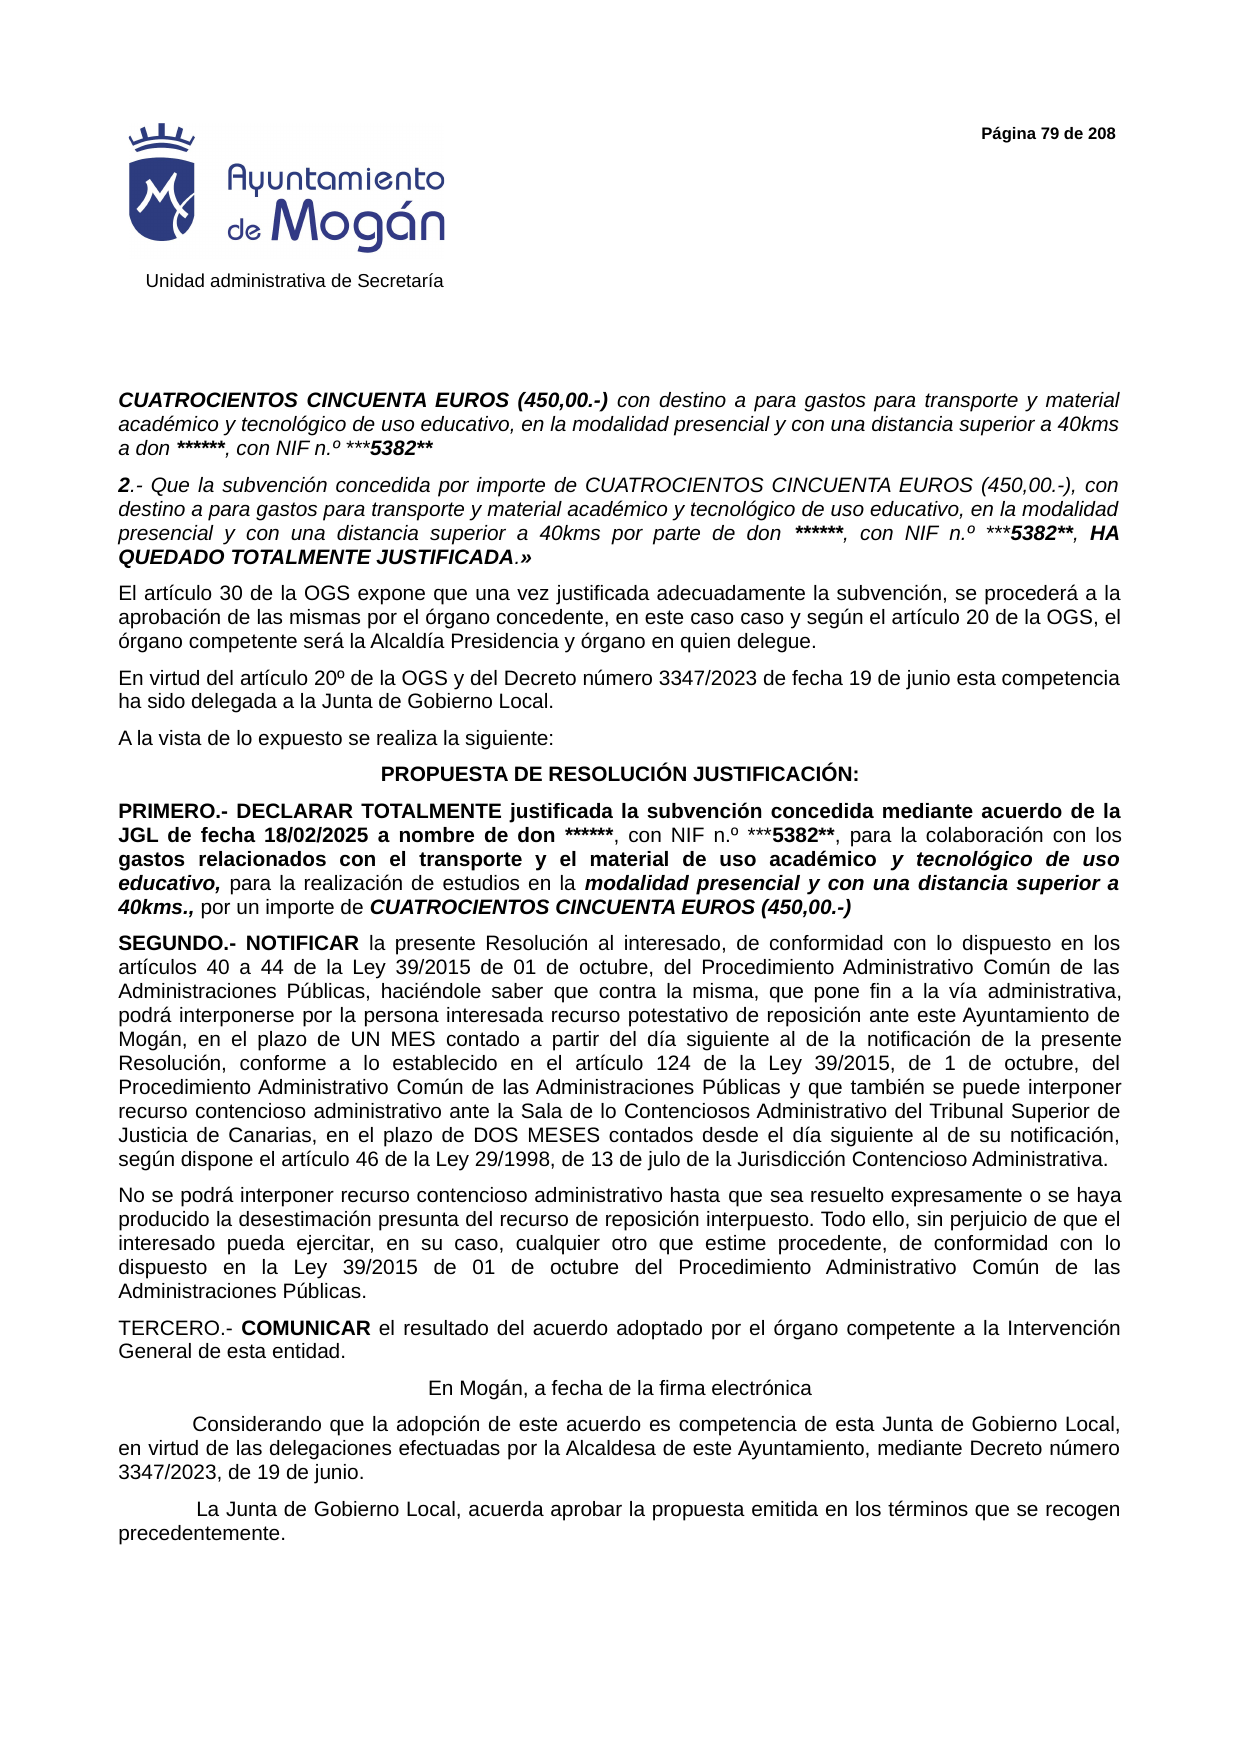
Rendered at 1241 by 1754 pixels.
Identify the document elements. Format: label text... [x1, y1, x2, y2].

text 2.- Que la subvención concedida por importe de CUATROCIENTOS CINCUENTA EUROS (450,00.-), con destino a para gastos para transporte y material académico y tecnológico de uso educativo, en la modalidad presencial y con una distancia superior a 40kms por parte de don ******, con NIF n.º ***5382**, HA QUEDADO TOTALMENTE JUSTIFICADA.» [118, 473, 1122, 568]
text No se podrá interponer recurso contencioso administrativo hasta que sea resuelto expresamente o se haya producido la desestimación presunta del recurso de reposición interpuesto. Todo ello, sin perjuicio de que el interesado pueda ejercitar, en su caso, cualquier otro que estime procedente, de conformidad con lo dispuesto en la Ley 39/2015 de 01 de octubre del Procedimiento Administrativo Común de las Administraciones Públicas. [118, 1183, 1122, 1303]
text En Mogán, a fecha de la firma electrónica [118, 1376, 1122, 1400]
text CUATROCIENTOS CINCUENTA EUROS (450,00.-) con destino a para gastos para transporte y material académico y tecnológico de uso educativo, en la modalidad presencial y con una distancia superior a 40kms a don ******, con NIF n.º ***5382** [118, 388, 1122, 460]
text TERCERO.- COMUNICAR el resultado del acuerdo adoptado por el órgano competente a la Intervención General de esta entidad. [118, 1315, 1122, 1363]
text En virtud del artículo 20º de la OGS y del Decreto número 3347/2023 de fecha 19 de junio esta competencia ha sido delegada a la Junta de Gobierno Local. [118, 665, 1122, 713]
text El artículo 30 de la OGS expone que una vez justificada adecuadamente la subvención, se procederá a la aprobación de las mismas por el órgano concedente, en este caso caso y según el artículo 20 de la OGS, el órgano competente será la Alcaldía Presidencia y órgano en quien delegue. [118, 581, 1122, 653]
text PRIMERO.- DECLARAR TOTALMENTE justificada la subvención concedida mediante acuerdo de la JGL de fecha 18/02/2025 a nombre de don ******, con NIF n.º ***5382**, para la colaboración con los gastos relacionados con el transporte y el material de uso académico y tecnológico de uso educativo, para la realización de estudios en la modalidad presencial y con una distancia superior a 40kms., por un importe de CUATROCIENTOS CINCUENTA EUROS (450,00.-) [118, 799, 1122, 918]
text SEGUNDO.- NOTIFICAR la presente Resolución al interesado, de conformidad con lo dispuesto en los artículos 40 a 44 de la Ley 39/2015 de 01 de octubre, del Procedimiento Administrativo Común de las Administraciones Públicas, haciéndole saber que contra la misma, que pone fin a la vía administrativa, podrá interponerse por la persona interesada recurso potestativo de reposición ante este Ayuntamiento de Mogán, en el plazo de UN MES contado a partir del día siguiente al de la notificación de la presente Resolución, conforme a lo establecido en el artículo 124 de la Ley 39/2015, de 1 de octubre, del Procedimiento Administrativo Común de las Administraciones Públicas y que también se puede interponer recurso contencioso administrativo ante la Sala de lo Contenciosos Administrativo del Tribunal Superior de Justicia de Canarias, en el plazo de DOS MESES contados desde el día siguiente al de su notificación, según dispone el artículo 46 de la Ley 29/1998, de 13 de julo de la Jurisdicción Contencioso Administrativa. [118, 931, 1122, 1171]
text PROPUESTA DE RESOLUCIÓN JUSTIFICACIÓN: [118, 762, 1122, 786]
text Considerando que la adopción de este acuerdo es competencia de esta Junta de Gobierno Local, en virtud de las delegaciones efectuadas por la Alcaldesa de este Ayuntamiento, mediante Decreto número 3347/2023, de 19 de junio. [118, 1412, 1122, 1484]
text A la vista de lo expuesto se realiza la siguiente: [118, 726, 1122, 750]
picture [128, 123, 445, 259]
text La Junta de Gobierno Local, acuerda aprobar la propuesta emitida en los términos que se recogen precedentemente. [118, 1497, 1122, 1544]
